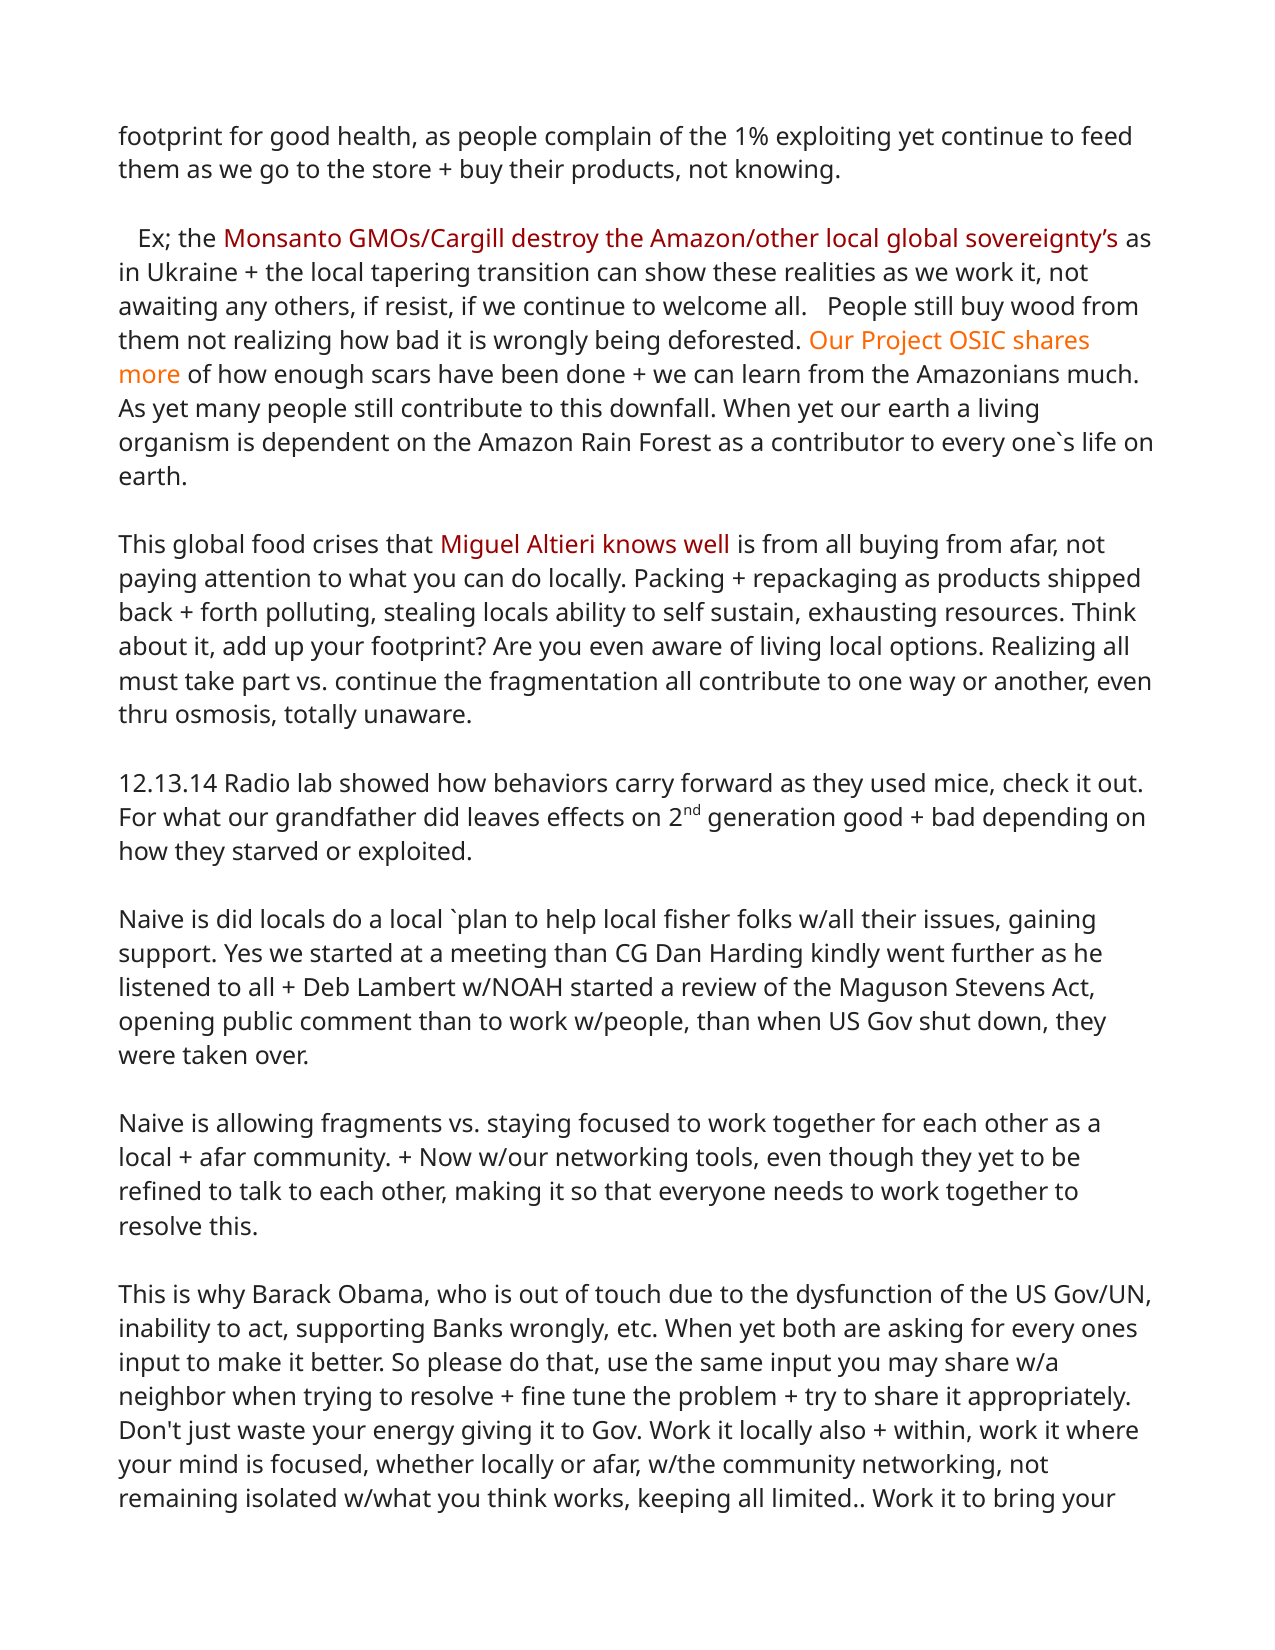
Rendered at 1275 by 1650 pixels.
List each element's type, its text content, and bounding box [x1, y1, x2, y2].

text Ex; the Monsanto GMOs/Cargill destroy the Amazon/other local global sovereignty’s as in Ukraine + the local tapering transition can show these realities as we work it, not awaiting any others, if resist, if we continue to welcome all. People still buy wood from them not realizing how bad it is wrongly being deforested. Our Project OSIC shares more of how enough scars have been done + we can learn from the Amazonians much. As yet many people still contribute to this downfall. When yet our earth a living organism is dependent on the Amazon Rain Forest as a contributor to every one`s life on earth. [118, 220, 1157, 493]
text Naive is did locals do a local `plan to help local fisher folks w/all their issues, gaining support. Yes we started at a meeting than CG Dan Harding kindly went further as he listened to all + Deb Lambert w/NOAH started a review of the Maguson Stevens Act, opening public comment than to work w/people, than when US Gov shut down, they were taken over. [118, 902, 1157, 1072]
text This is why Barack Obama, who is out of touch due to the dysfunction of the US Gov/UN, inability to act, supporting Banks wrongly, etc. When yet both are asking for every ones input to make it better. So please do that, use the same input you may share w/a neighbor when trying to resolve + fine tune the problem + try to share it appropriately. Don't just waste your energy giving it to Gov. Work it locally also + within, work it where your mind is focused, whether locally or afar, w/the community networking, not remaining isolated w/what you think works, keeping all limited.. Work it to bring your [118, 1276, 1157, 1515]
text 12.13.14 Radio lab showed how behaviors carry forward as they used mice, check it out. For what our grandfather did leaves effects on 2nd generation good + bad depending on how they starved or exploited. [118, 765, 1157, 867]
text footprint for good health, as people complain of the 1% exploiting yet continue to feed them as we go to the store + buy their products, not knowing. [118, 118, 1157, 186]
text Naive is allowing fragments vs. staying focused to work together for each other as a local + afar community. + Now w/our networking tools, even though they yet to be refined to talk to each other, making it so that everyone needs to work together to resolve this. [118, 1106, 1157, 1242]
text This global food crises that Miguel Altieri knows well is from all buying from afar, not paying attention to what you can do locally. Packing + repackaging as products shipped back + forth polluting, stealing locals ability to self sustain, exhausting resources. Think about it, add up your footprint? Are you even aware of living local options. Realizing all must take part vs. continue the fragmentation all contribute to one way or another, even thru osmosis, totally unaware. [118, 527, 1157, 731]
